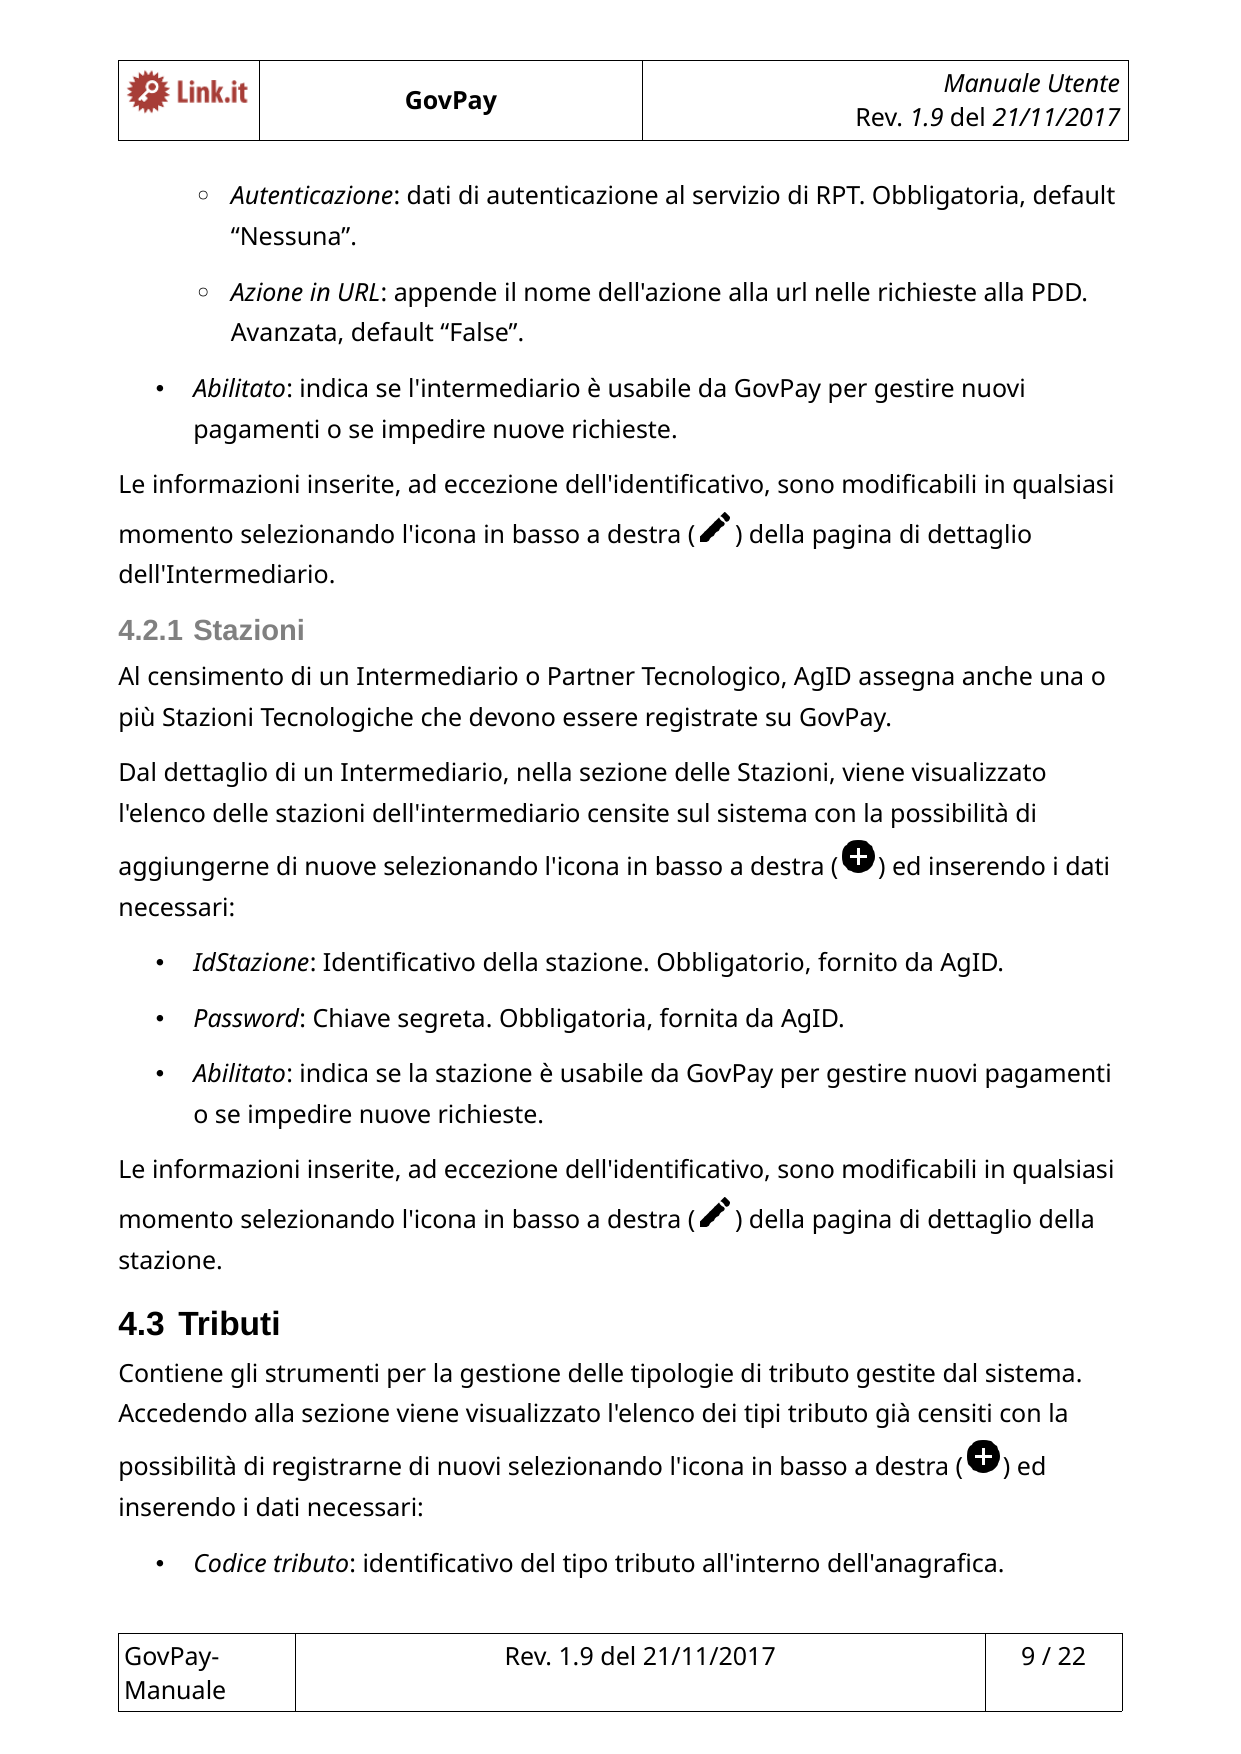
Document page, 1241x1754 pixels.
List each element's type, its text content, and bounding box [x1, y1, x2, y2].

picture [963, 1436, 1003, 1476]
picture [695, 1192, 735, 1232]
list Codice tributo: identificativo del tipo tributo all'interno dell'anagrafica. [156, 1545, 1122, 1579]
text Dal dettaglio di un Intermediario, nella sezione delle Stazioni, viene visualizzato l'elenco delle stazioni dell'intermediario censite sul sistema con la possibilità di aggiungerne di nuove selezionando l'icona in basso a destra () ed inserendo i dati necessari: [118, 755, 1122, 923]
subtitle Tributi [118, 1304, 1122, 1343]
list IdStazione: Identificativo della stazione. Obbligatorio, fornito da AgID. [156, 945, 1122, 979]
list Azione in URL: appende il nome dell'azione alla url nelle richieste alla PDD. Avanzata, default “False”. [193, 274, 1122, 349]
picture [838, 836, 878, 876]
text Le informazioni inserite, ad eccezione dell'identificativo, sono modificabili in qualsiasi momento selezionando l'icona in basso a destra () della pagina di dettaglio della stazione. [118, 1152, 1122, 1276]
list Autenticazione: dati di autenticazione al servizio di RPT. Obbligatoria, default “Nessuna”. [193, 178, 1122, 253]
text Contiene gli strumenti per la gestione delle tipologie di tributo gestite dal sistema. Accedendo alla sezione viene visualizzato l'elenco dei tipi tributo già censiti con la possibilità di registrarne di nuovi selezionando l'icona in basso a destra () ed inserendo i dati necessari: [118, 1355, 1122, 1524]
picture [695, 507, 735, 547]
picture [123, 65, 254, 119]
list Password: Chiave segreta. Obbligatoria, fornita da AgID. [156, 1000, 1122, 1034]
subtitle Stazioni [118, 612, 1122, 646]
text Le informazioni inserite, ad eccezione dell'identificativo, sono modificabili in qualsiasi momento selezionando l'icona in basso a destra () della pagina di dettaglio dell'Intermediario. [118, 467, 1122, 591]
list Abilitato: indica se la stazione è usabile da GovPay per gestire nuovi pagamenti o se impedire nuove richieste. [156, 1056, 1122, 1131]
list Abilitato: indica se l'intermediario è usabile da GovPay per gestire nuovi pagamenti o se impedire nuove richieste. [156, 370, 1122, 445]
text Al censimento di un Intermediario o Partner Tecnologico, AgID assegna anche una o più Stazioni Tecnologiche che devono essere registrate su GovPay. [118, 658, 1122, 733]
